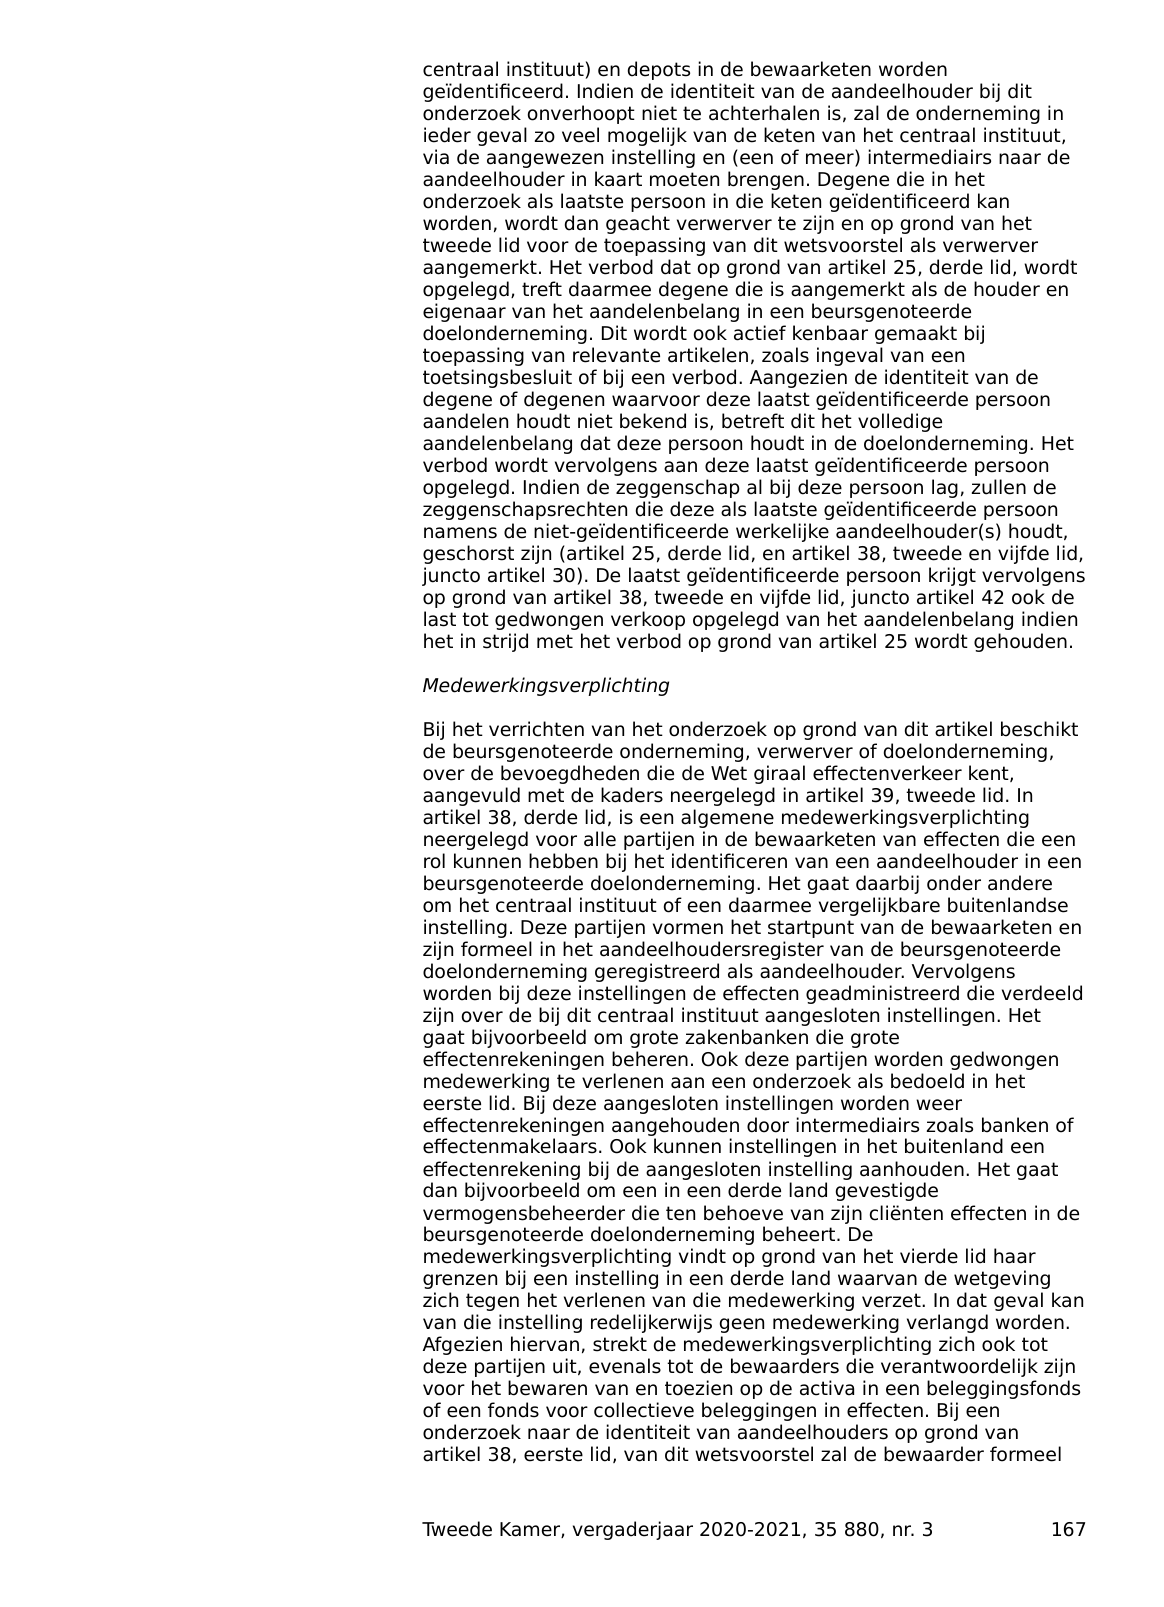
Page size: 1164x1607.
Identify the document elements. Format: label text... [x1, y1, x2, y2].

text Bij het verrichten van het onderzoek op grond van dit artikel beschikt de beursgenoteerde onderneming, verwerver of doelonderneming, over de bevoegdheden die de Wet giraal effectenverkeer kent, aangevuld met de kaders neergelegd in artikel 39, tweede lid. In artikel 38, derde lid, is een algemene medewerkingsverplichting neergelegd voor alle partijen in de bewaarketen van effecten die een rol kunnen hebben bij het identificeren van een aandeelhouder in een beursgenoteerde doelonderneming. Het gaat daarbij onder andere om het centraal instituut of een daarmee vergelijkbare buitenlandse instelling. Deze partijen vormen het startpunt van de bewaarketen en zijn formeel in het aandeelhoudersregister van de beursgenoteerde doelonderneming geregistreerd als aandeelhouder. Vervolgens worden bij deze instellingen de effecten geadministreerd die verdeeld zijn over de bij dit centraal instituut aangesloten instellingen. Het gaat bijvoorbeeld om grote zakenbanken die grote effectenrekeningen beheren. Ook deze partijen worden gedwongen medewerking te verlenen aan een onderzoek als bedoeld in het eerste lid. Bij deze aangesloten instellingen worden weer effectenrekeningen aangehouden door intermediairs zoals banken of effectenmakelaars. Ook kunnen instellingen in het buitenland een effectenrekening bij de aangesloten instelling aanhouden. Het gaat dan bijvoorbeeld om een in een derde land gevestigde vermogensbeheerder die ten behoeve van zijn cliënten effecten in de beursgenoteerde doelonderneming beheert. De medewerkingsverplichting vindt op grond van het vierde lid haar grenzen bij een instelling in een derde land waarvan de wetgeving zich tegen het verlenen van die medewerking verzet. In dat geval kan van die instelling redelijkerwijs geen medewerking verlangd worden. Afgezien hiervan, strekt de medewerkingsverplichting zich ook tot deze partijen uit, evenals tot de bewaarders die verantwoordelijk zijn voor het bewaren van en toezien op de activa in een beleggingsfonds of een fonds voor collectieve beleggingen in effecten. Bij een onderzoek naar de identiteit van aandeelhouders op grond van artikel 38, eerste lid, van dit wetsvoorstel zal de bewaarder formeel [422, 719, 1087, 1466]
text centraal instituut) en depots in de bewaarketen worden geïdentificeerd. Indien de identiteit van de aandeelhouder bij dit onderzoek onverhoopt niet te achterhalen is, zal de onderneming in ieder geval zo veel mogelijk van de keten van het centraal instituut, via de aangewezen instelling en (een of meer) intermediairs naar de aandeelhouder in kaart moeten brengen. Degene die in het onderzoek als laatste persoon in die keten geïdentificeerd kan worden, wordt dan geacht verwerver te zijn en op grond van het tweede lid voor de toepassing van dit wetsvoorstel als verwerver aangemerkt. Het verbod dat op grond van artikel 25, derde lid, wordt opgelegd, treft daarmee degene die is aangemerkt als de houder en eigenaar van het aandelenbelang in een beursgenoteerde doelonderneming. Dit wordt ook actief kenbaar gemaakt bij toepassing van relevante artikelen, zoals ingeval van een toetsingsbesluit of bij een verbod. Aangezien de identiteit van de degene of degenen waarvoor deze laatst geïdentificeerde persoon aandelen houdt niet bekend is, betreft dit het volledige aandelenbelang dat deze persoon houdt in de doelonderneming. Het verbod wordt vervolgens aan deze laatst geïdentificeerde persoon opgelegd. Indien de zeggenschap al bij deze persoon lag, zullen de zeggenschapsrechten die deze als laatste geïdentificeerde persoon namens de niet-geïdentificeerde werkelijke aandeelhouder(s) houdt, geschorst zijn (artikel 25, derde lid, en artikel 38, tweede en vijfde lid, juncto artikel 30). De laatst geïdentificeerde persoon krijgt vervolgens op grond van artikel 38, tweede en vijfde lid, juncto artikel 42 ook de last tot gedwongen verkoop opgelegd van het aandelenbelang indien het in strijd met het verbod op grond van artikel 25 wordt gehouden. [422, 59, 1087, 652]
subtitle Medewerkingsverplichting [422, 675, 1087, 697]
